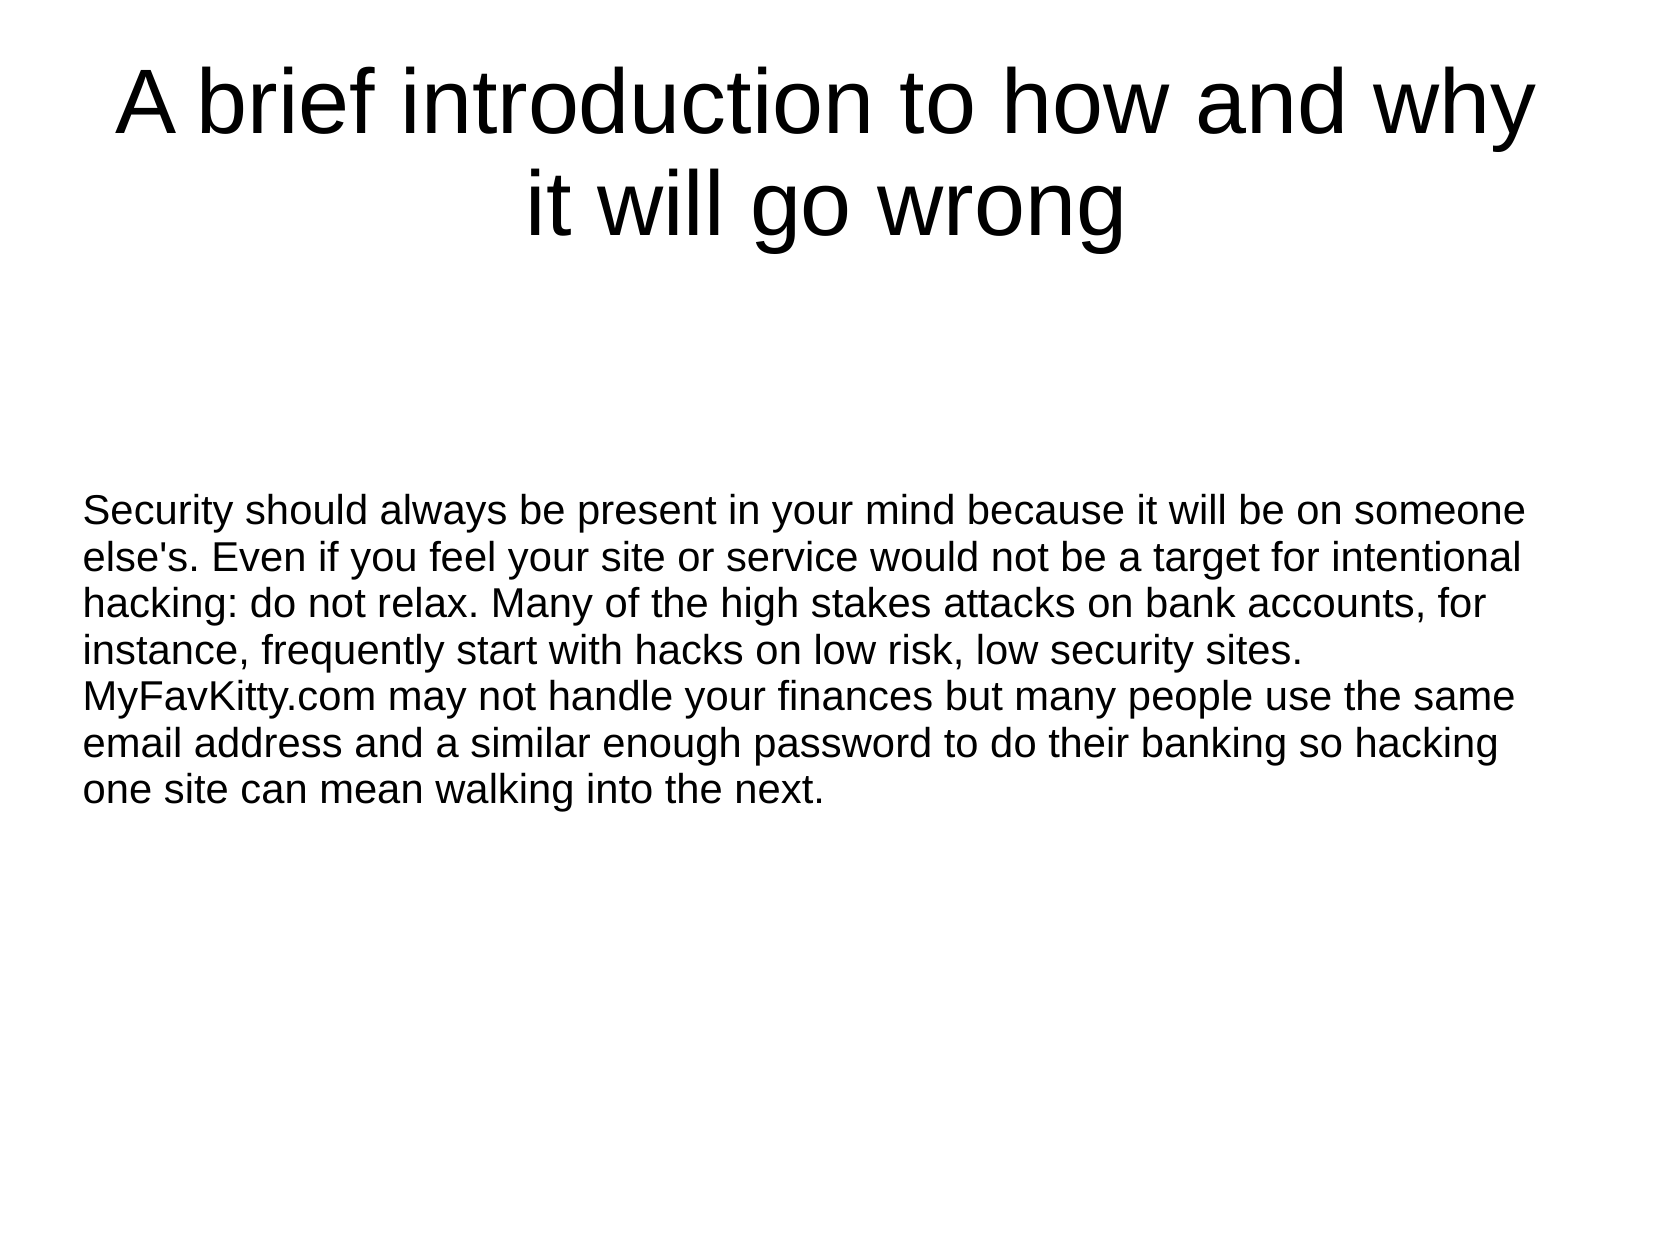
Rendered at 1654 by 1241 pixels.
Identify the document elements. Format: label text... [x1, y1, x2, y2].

title A brief introduction to how and why it will go wrong [82, 49, 1571, 257]
subtitle Security should always be present in your mind because it will be on someone else's. Even if you feel your site or service would not be a target for intentional hacking: do not relax. Many of the high stakes attacks on bank accounts, for instance, frequently start with hacks on low risk, low security sites. MyFavKitty.com may not handle your finances but many people use the same email address and a similar enough password to do their banking so hacking one site can mean walking into the next. [82, 290, 1571, 1010]
